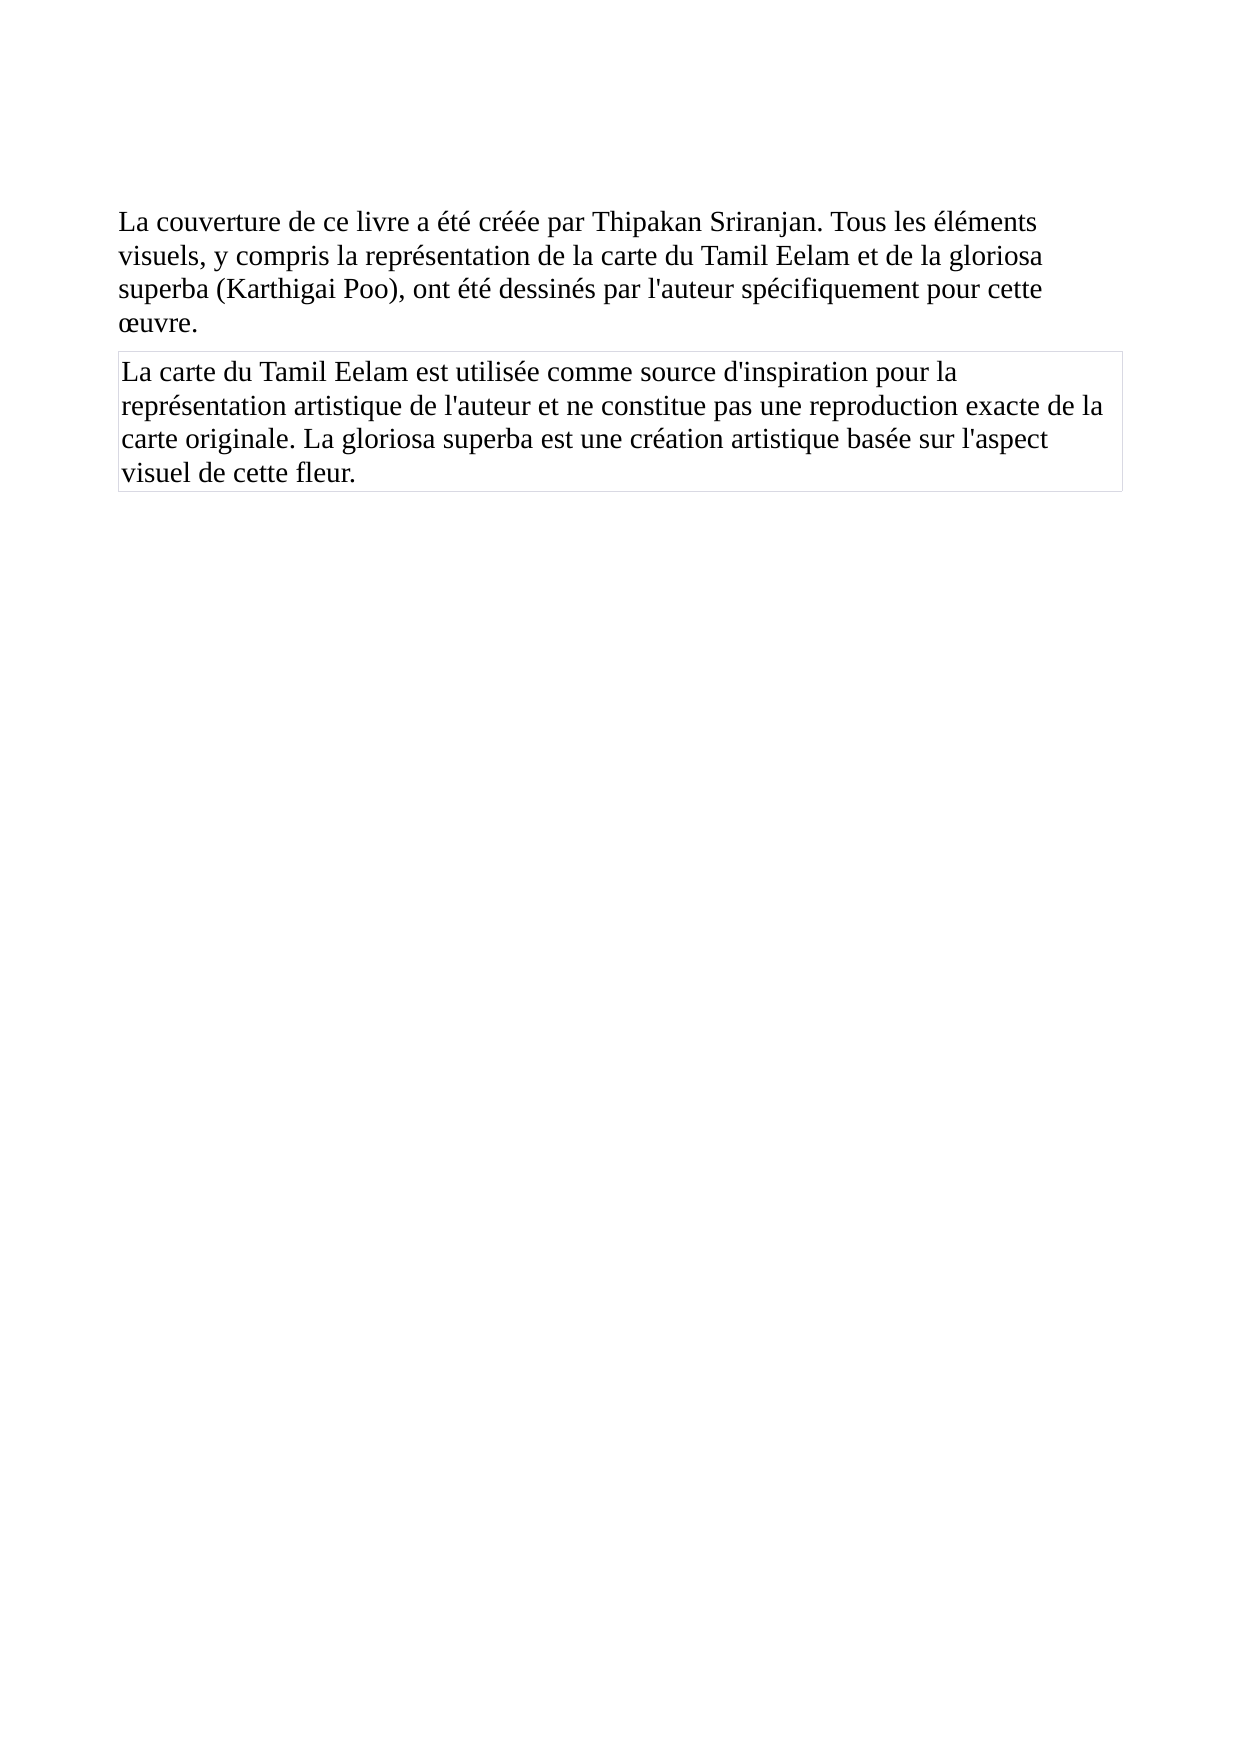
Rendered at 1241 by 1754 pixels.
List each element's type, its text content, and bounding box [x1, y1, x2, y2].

text La couverture de ce livre a été créée par Thipakan Sriranjan. Tous les éléments visuels, y compris la représentation de la carte du Tamil Eelam et de la gloriosa superba (Karthigai Poo), ont été dessinés par l'auteur spécifiquement pour cette œuvre. [118, 204, 1122, 338]
text La carte du Tamil Eelam est utilisée comme source d'inspiration pour la représentation artistique de l'auteur et ne constitue pas une reproduction exacte de la carte originale. La gloriosa superba est une création artistique basée sur l'aspect visuel de cette fleur. [119, 352, 1122, 491]
